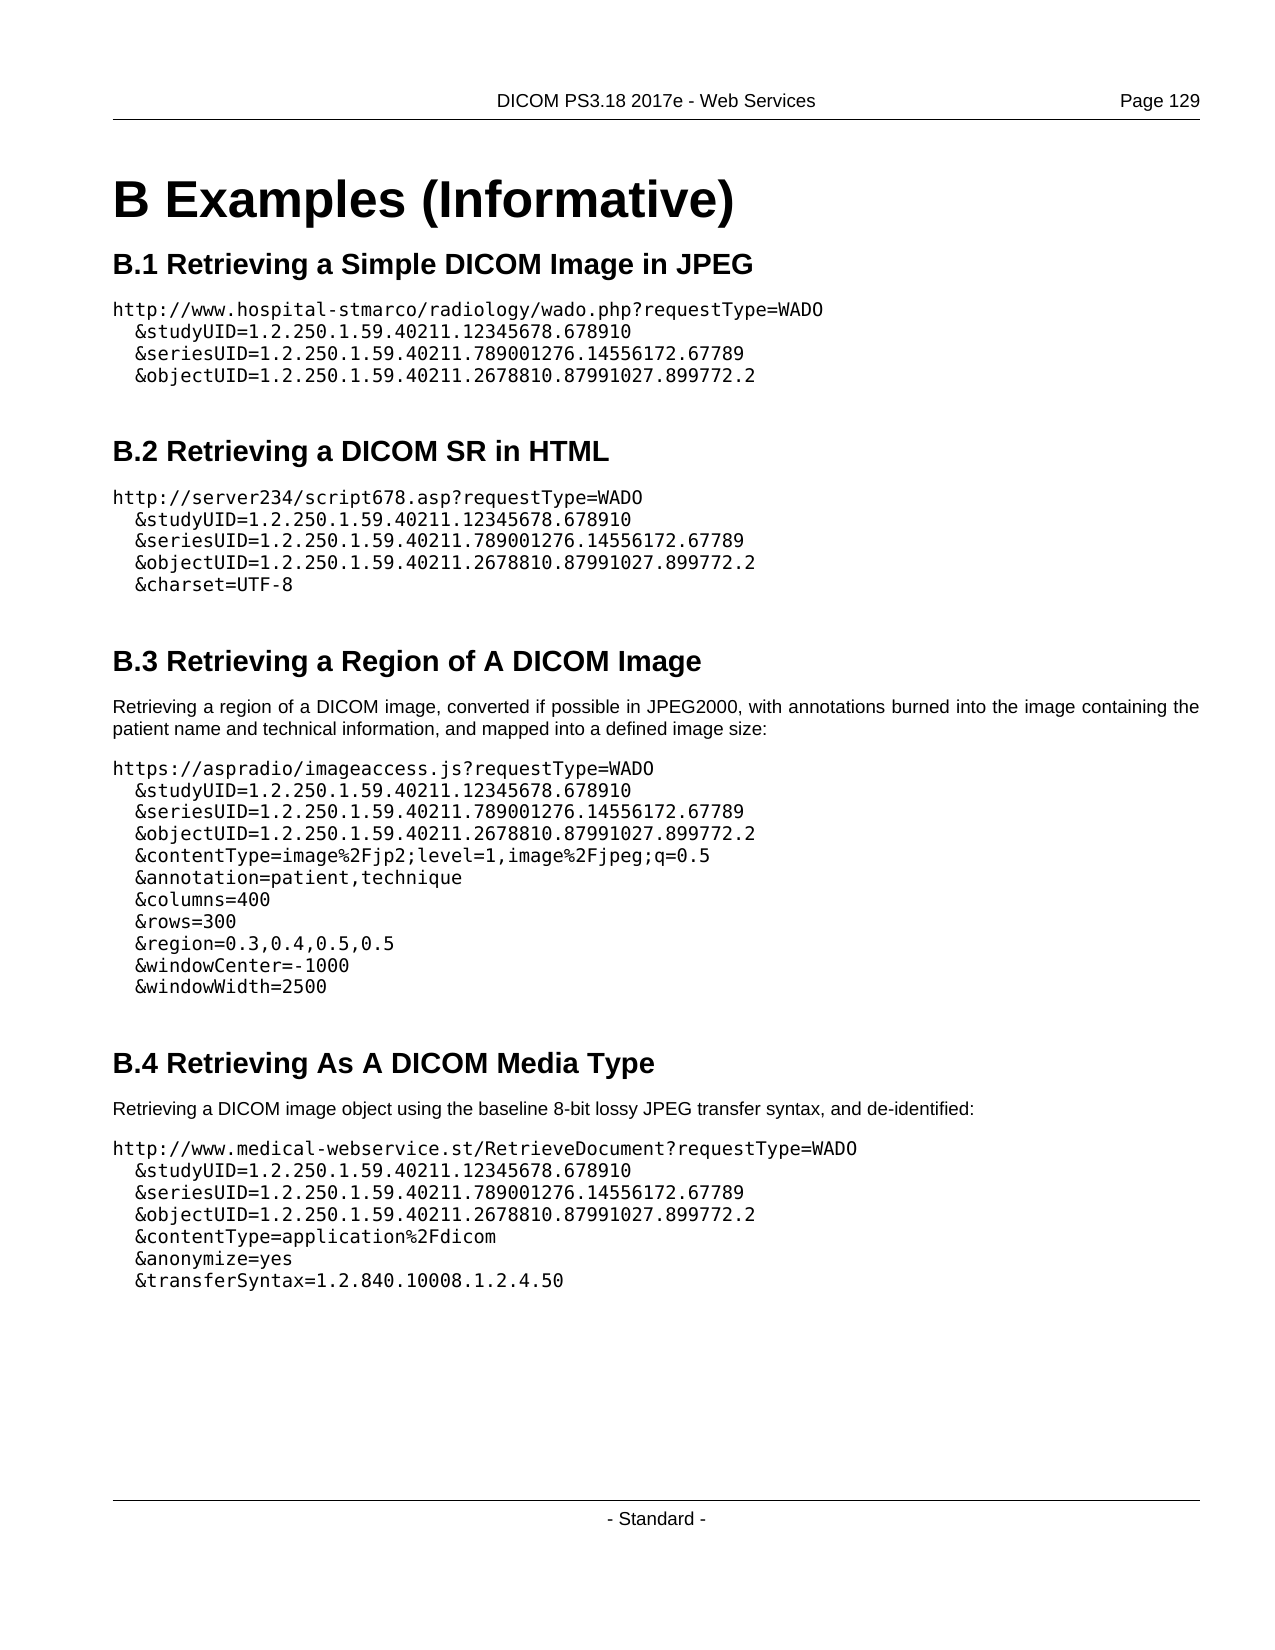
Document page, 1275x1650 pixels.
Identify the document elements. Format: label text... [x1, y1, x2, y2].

text http://server234/script678.asp?requestType=WADO &studyUID=1.2.250.1.59.40211.12345678.678910 &seriesUID=1.2.250.1.59.40211.789001276.14556172.67789 &objectUID=1.2.250.1.59.40211.2678810.87991027.899772.2 &charset=UTF-8 [112, 487, 1200, 625]
text Retrieving a region of a DICOM image, converted if possible in JPEG2000, with annotations burned into the image containing the patient name and technical information, and mapped into a defined image size: [112, 696, 1200, 739]
text http://www.medical-webservice.st/RetrieveDocument?requestType=WADO &studyUID=1.2.250.1.59.40211.12345678.678910 &seriesUID=1.2.250.1.59.40211.789001276.14556172.67789 &objectUID=1.2.250.1.59.40211.2678810.87991027.899772.2 &contentType=application%2Fdicom &anonymize=yes &transferSyntax=1.2.840.10008.1.2.4.50 [112, 1138, 1200, 1320]
text B.3 Retrieving a Region of A DICOM Image [112, 643, 1200, 677]
text B Examples (Informative) [112, 169, 1200, 228]
text B.2 Retrieving a DICOM SR in HTML [112, 434, 1200, 468]
text Retrieving a DICOM image object using the baseline 8-bit lossy JPEG transfer syntax, and de-identified: [112, 1098, 1200, 1120]
text http://www.hospital-stmarco/radiology/wado.php?requestType=WADO &studyUID=1.2.250.1.59.40211.12345678.678910 &seriesUID=1.2.250.1.59.40211.789001276.14556172.67789 &objectUID=1.2.250.1.59.40211.2678810.87991027.899772.2 [112, 299, 1200, 416]
text https://aspradio/imageaccess.js?requestType=WADO &studyUID=1.2.250.1.59.40211.12345678.678910 &seriesUID=1.2.250.1.59.40211.789001276.14556172.67789 &objectUID=1.2.250.1.59.40211.2678810.87991027.899772.2 &contentType=image%2Fjp2;level=1,image%2Fjpeg;q=0.5 &annotation=patient,technique &columns=400 &rows=300 &region=0.3,0.4,0.5,0.5 &windowCenter=-1000 &windowWidth=2500 [112, 758, 1200, 1027]
text B.1 Retrieving a Simple DICOM Image in JPEG [112, 247, 1200, 281]
text B.4 Retrieving As A DICOM Media Type [112, 1046, 1200, 1079]
